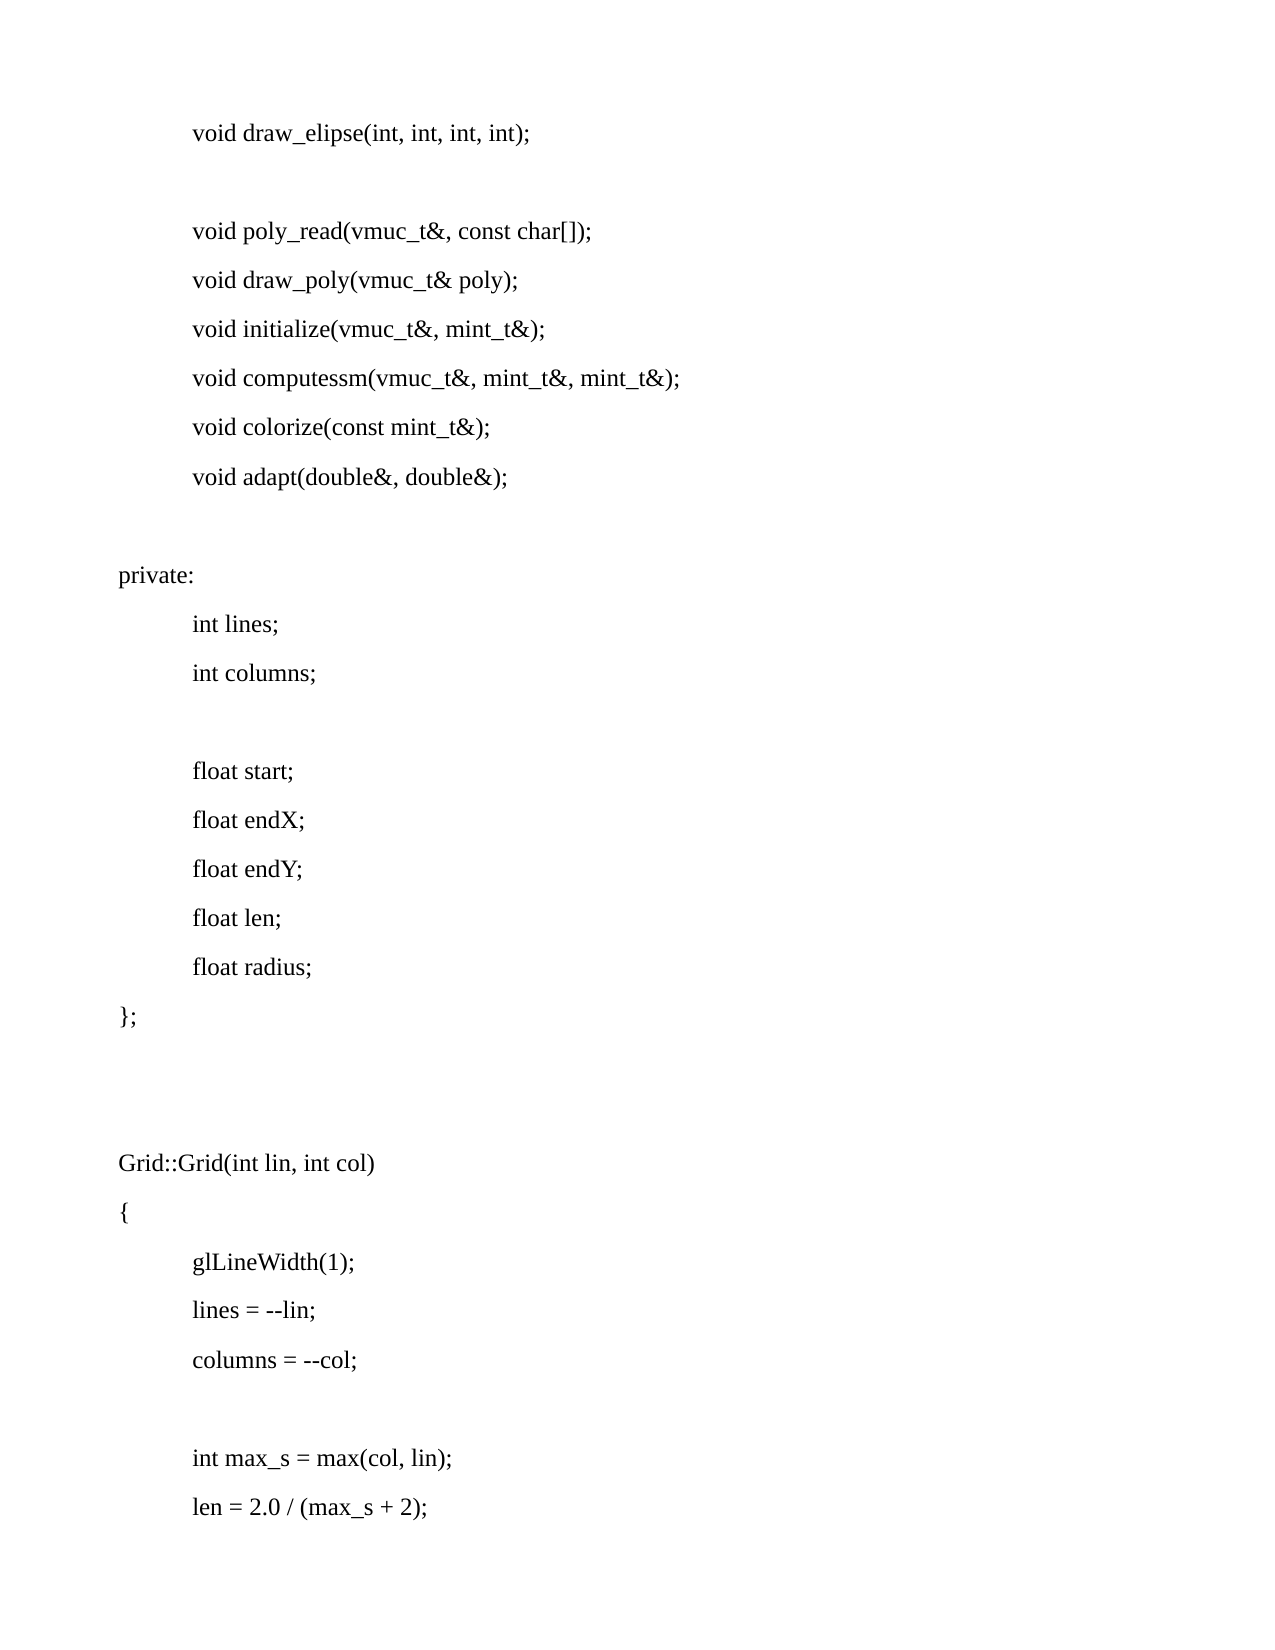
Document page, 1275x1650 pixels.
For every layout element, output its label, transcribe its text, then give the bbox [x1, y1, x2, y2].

text len = 2.0 / (max_s + 2); [118, 1492, 1157, 1521]
text private: [118, 560, 1157, 588]
text { [118, 1197, 1157, 1226]
text lines = --lin; [118, 1296, 1157, 1324]
text void draw_poly(vmuc_t& poly); [118, 265, 1157, 294]
text float endY; [118, 854, 1157, 883]
text }; [118, 1001, 1157, 1030]
text float start; [118, 756, 1157, 785]
text Grid::Grid(int lin, int col) [118, 1148, 1157, 1177]
text float len; [118, 903, 1157, 932]
text void initialize(vmuc_t&, mint_t&); [118, 314, 1157, 343]
text columns = --col; [118, 1345, 1157, 1373]
text float radius; [118, 952, 1157, 981]
text glLineWidth(1); [118, 1247, 1157, 1275]
text int lines; [118, 609, 1157, 637]
text void colorize(const mint_t&); [118, 412, 1157, 441]
text void computessm(vmuc_t&, mint_t&, mint_t&); [118, 363, 1157, 392]
text int max_s = max(col, lin); [118, 1443, 1157, 1472]
text void poly_read(vmuc_t&, const char[]); [118, 216, 1157, 245]
text int columns; [118, 658, 1157, 687]
text void draw_elipse(int, int, int, int); [118, 118, 1157, 147]
text float endX; [118, 805, 1157, 834]
text void adapt(double&, double&); [118, 462, 1157, 490]
